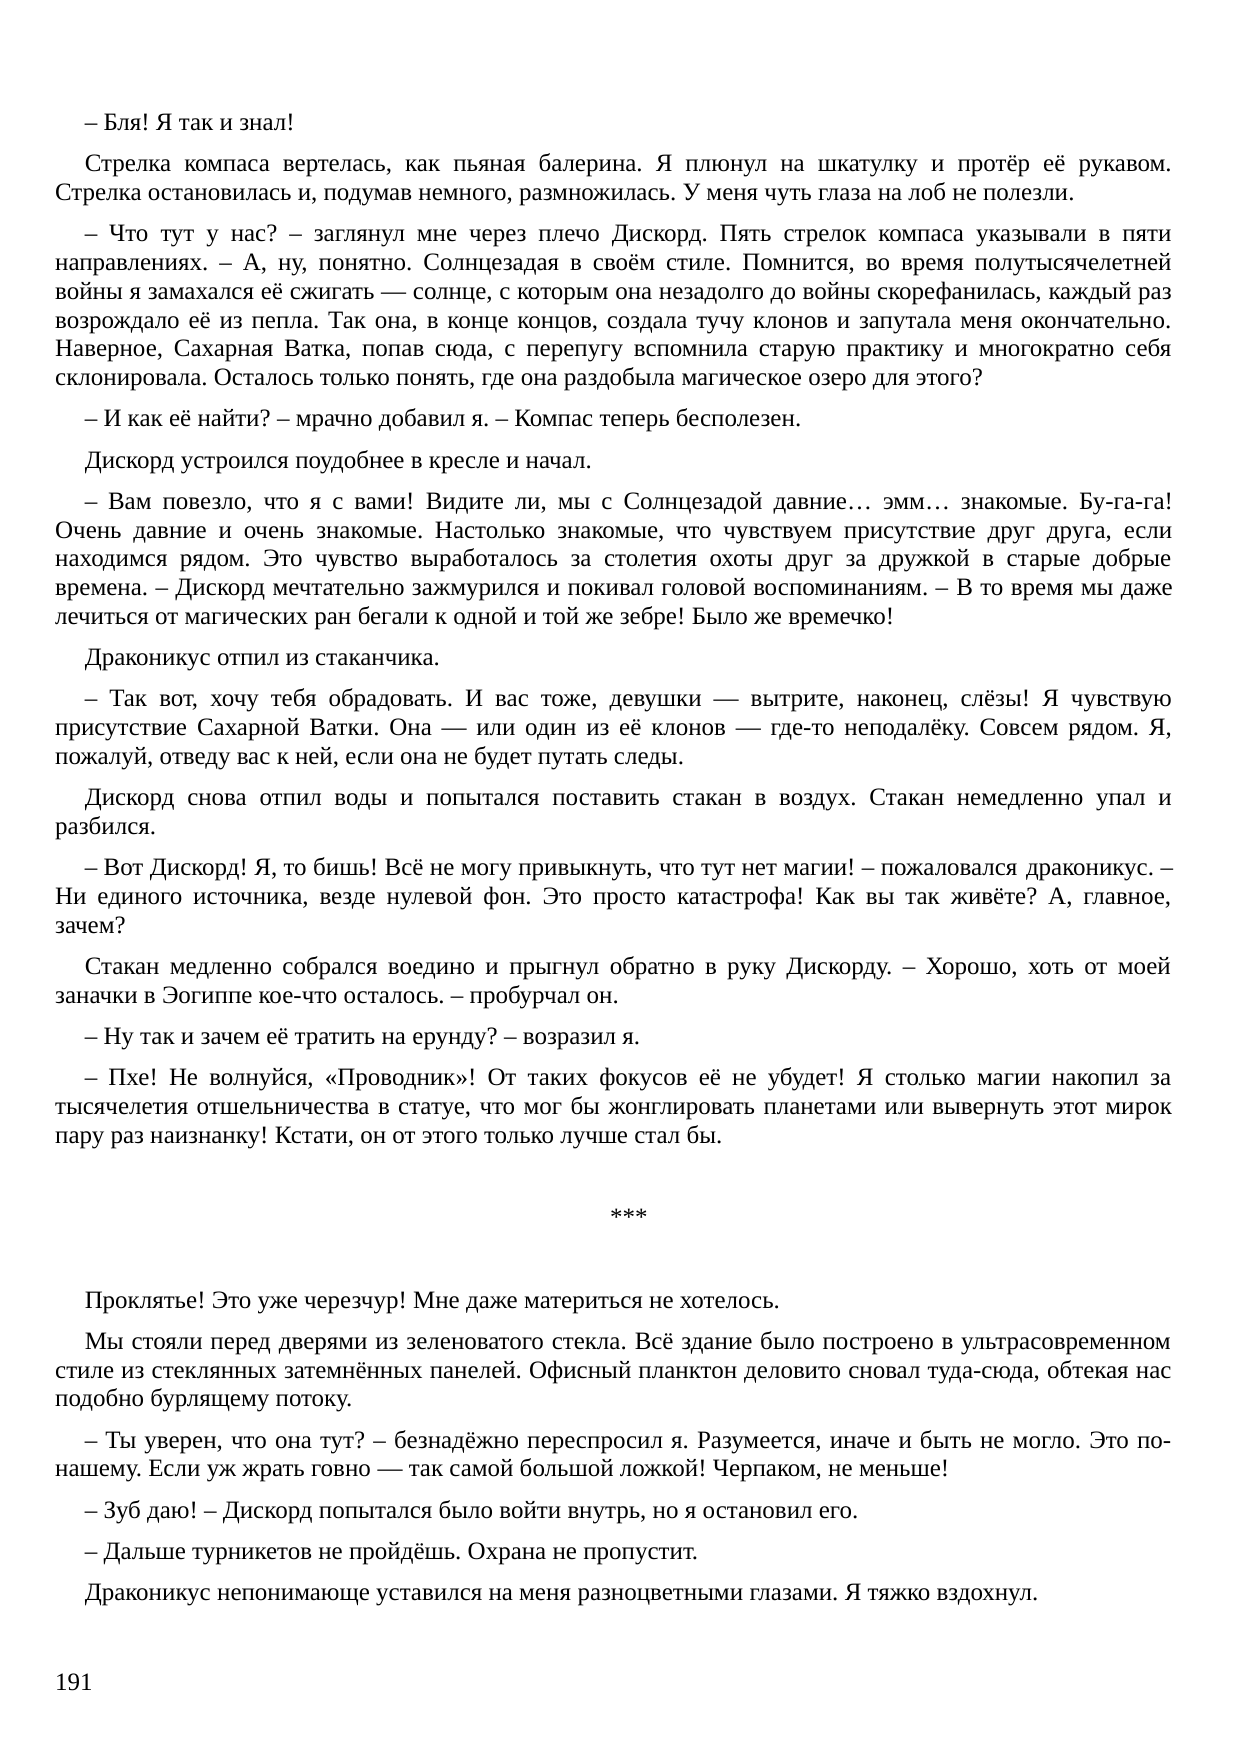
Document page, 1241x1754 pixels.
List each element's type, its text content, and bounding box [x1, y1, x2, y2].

text Проклятье! Это уже черезчур! Мне даже материться не хотелось. [55, 1285, 1173, 1313]
text *** [55, 1202, 1173, 1231]
text – Зуб даю! – Дискорд попытался было войти внутрь, но я остановил его. [55, 1495, 1173, 1523]
text – Что тут у нас? – заглянул мне через плечо Дискорд. Пять стрелок компаса указывали в пяти направлениях. – А, ну, понятно. Солнцезадая в своём стиле. Помнится, во время полутысячелетней войны я замахался её сжигать — солнце, с которым она незадолго до войны скорефанилась, каждый раз возрождало её из пепла. Так она, в конце концов, создала тучу клонов и запутала меня окончательно. Наверное, Сахарная Ватка, попав сюда, с перепугу вспомнила старую практику и многократно себя склонировала. Осталось только понять, где она раздобыла магическое озеро для этого? [55, 218, 1173, 391]
text Стрелка компаса вертелась, как пьяная балерина. Я плюнул на шкатулку и протёр её рукавом. Стрелка остановилась и, подумав немного, размножилась. У меня чуть глаза на лоб не полезли. [55, 148, 1173, 206]
text – Пхе! Не волнуйся, «Проводник»! От таких фокусов её не убудет! Я столько магии накопил за тысячелетия отшельничества в статуе, что мог бы жонглировать планетами или вывернуть этот мирок пару раз наизнанку! Кстати, он от этого только лучше стал бы. [55, 1062, 1173, 1148]
text – Вам повезло, что я с вами! Видите ли, мы с Солнцезадой давние… эмм… знакомые. Бу-га-га! Очень давние и очень знакомые. Настолько знакомые, что чувствуем присутствие друг друга, если находимся рядом. Это чувство выработалось за столетия охоты друг за дружкой в старые добрые времена. – Дискорд мечтательно зажмурился и покивал головой воспоминаниям. – В то время мы даже лечиться от магических ран бегали к одной и той же зебре! Было же времечко! [55, 486, 1173, 630]
text – Ну так и зачем её тратить на ерунду? – возразил я. [55, 1021, 1173, 1050]
text – Бля! Я так и знал! [55, 107, 1173, 136]
text Драконикус отпил из стаканчика. [55, 642, 1173, 671]
text Мы стояли перед дверями из зеленоватого стекла. Всё здание было построено в ультрасовременном стиле из стеклянных затемнённых панелей. Офисный планктон деловито сновал туда-сюда, обтекая нас подобно бурлящему потоку. [55, 1326, 1173, 1412]
text – Так вот, хочу тебя обрадовать. И вас тоже, девушки — вытрите, наконец, слёзы! Я чувствую присутствие Сахарной Ватки. Она — или один из её клонов — где-то неподалёку. Совсем рядом. Я, пожалуй, отведу вас к ней, если она не будет путать следы. [55, 683, 1173, 770]
text Стакан медленно собрался воедино и прыгнул обратно в руку Дискорду. – Хорошо, хоть от моей заначки в Эогиппе кое-что осталось. – пробурчал он. [55, 951, 1173, 1008]
text Дискорд снова отпил воды и попытался поставить стакан в воздух. Стакан немедленно упал и разбился. [55, 782, 1173, 840]
text – Ты уверен, что она тут? – безнадёжно переспросил я. Разумеется, иначе и быть не могло. Это по-нашему. Если уж жрать говно — так самой большой ложкой! Черпаком, не меньше! [55, 1425, 1173, 1482]
text Драконикус непонимающе уставился на меня разноцветными глазами. Я тяжко вздохнул. [55, 1577, 1173, 1606]
text Дискорд устроился поудобнее в кресле и начал. [55, 445, 1173, 473]
text – Вот Дискорд! Я, то бишь! Всё не могу привыкнуть, что тут нет магии! – пожаловался драконикус. – Ни единого источника, везде нулевой фон. Это просто катастрофа! Как вы так живёте? А, главное, зачем? [55, 852, 1173, 938]
text – Дальше турникетов не пройдёшь. Охрана не пропустит. [55, 1536, 1173, 1565]
text – И как её найти? – мрачно добавил я. – Компас теперь бесполезен. [55, 403, 1173, 432]
